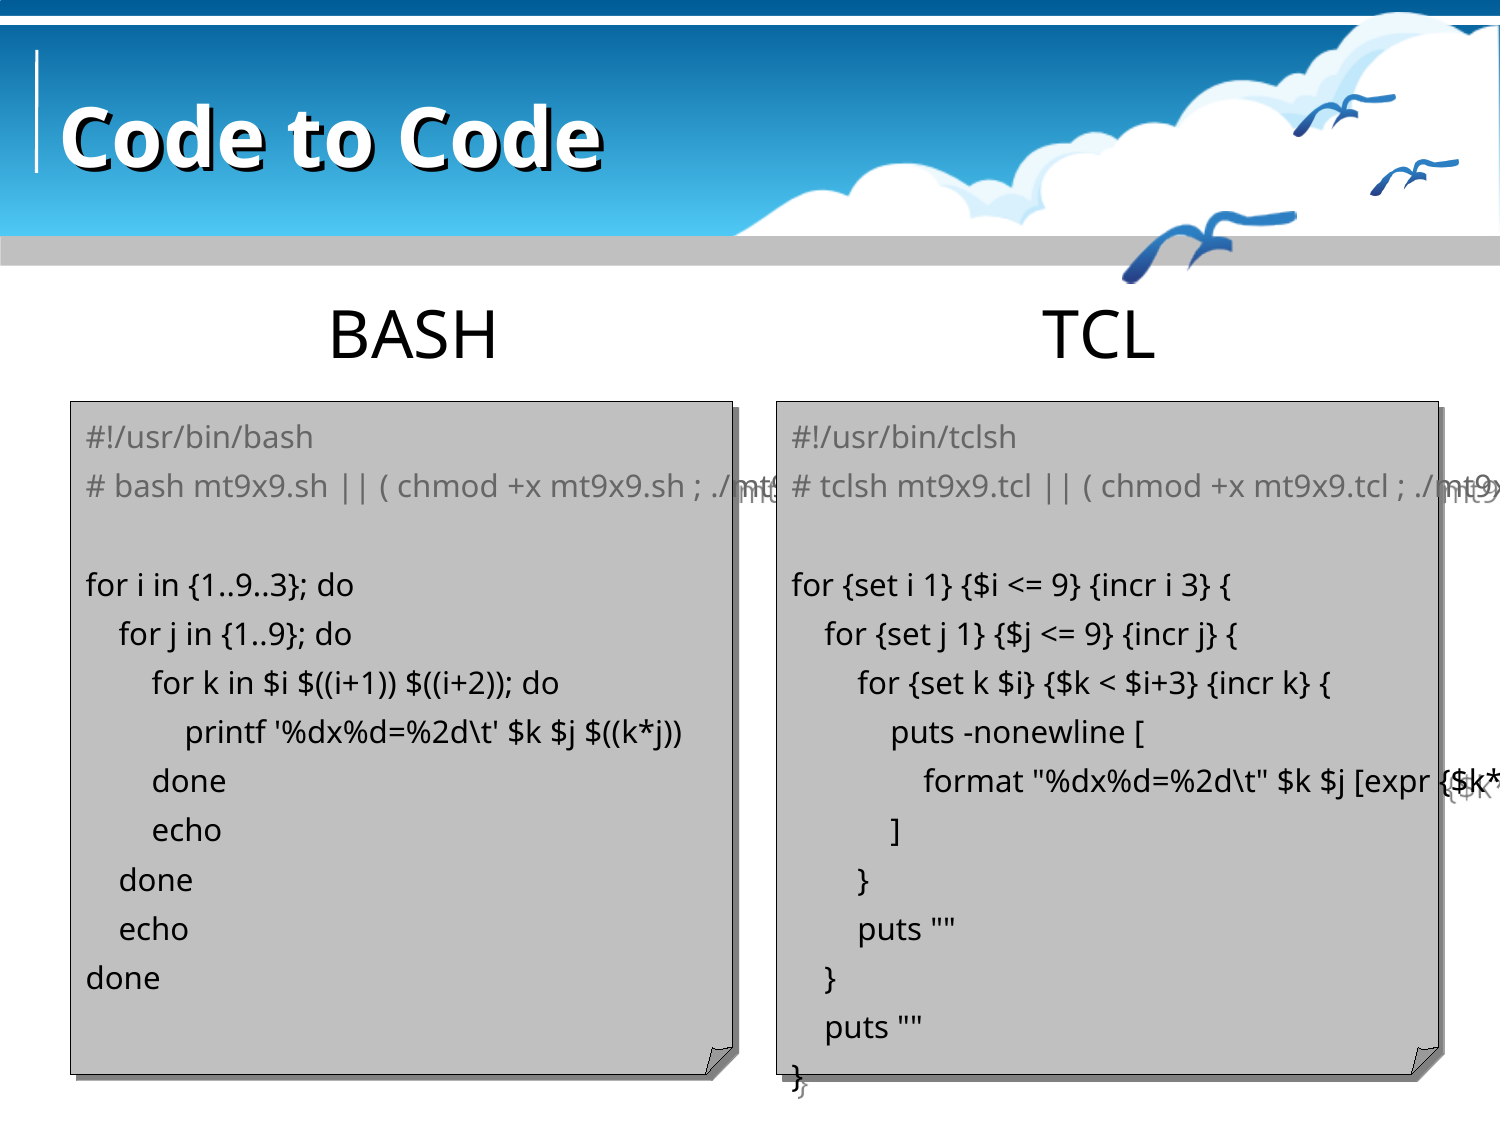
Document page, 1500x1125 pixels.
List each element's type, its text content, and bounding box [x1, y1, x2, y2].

title Code to Code [59, 86, 1465, 186]
text_box #!/usr/bin/bash # bash mt9x9.sh || ( chmod +x mt9x9.sh ; ./mt9x9.sh ) for i in {1..9..3}; do for j in {1..9}; do for k in $i $((i+1)) $((i+2)); do printf '%dx%d=%2d\t' $k $j $((k*j)) done echo done echo done [70, 401, 733, 1075]
picture [730, 12, 1500, 283]
text_box TCL [1027, 283, 1300, 388]
text_box #!/usr/bin/tclsh # tclsh mt9x9.tcl || ( chmod +x mt9x9.tcl ; ./mt9x9.tcl ) for {set i 1} {$i <= 9} {incr i 3} { for {set j 1} {$j <= 9} {incr j} { for {set k $i} {$k < $i+3} {incr k} { puts -nonewline [ format "%dx%d=%2d\t" $k $j [expr {$k*$j}] ] } puts "" } puts "" } [776, 401, 1439, 1075]
text_box BASH [312, 283, 585, 388]
